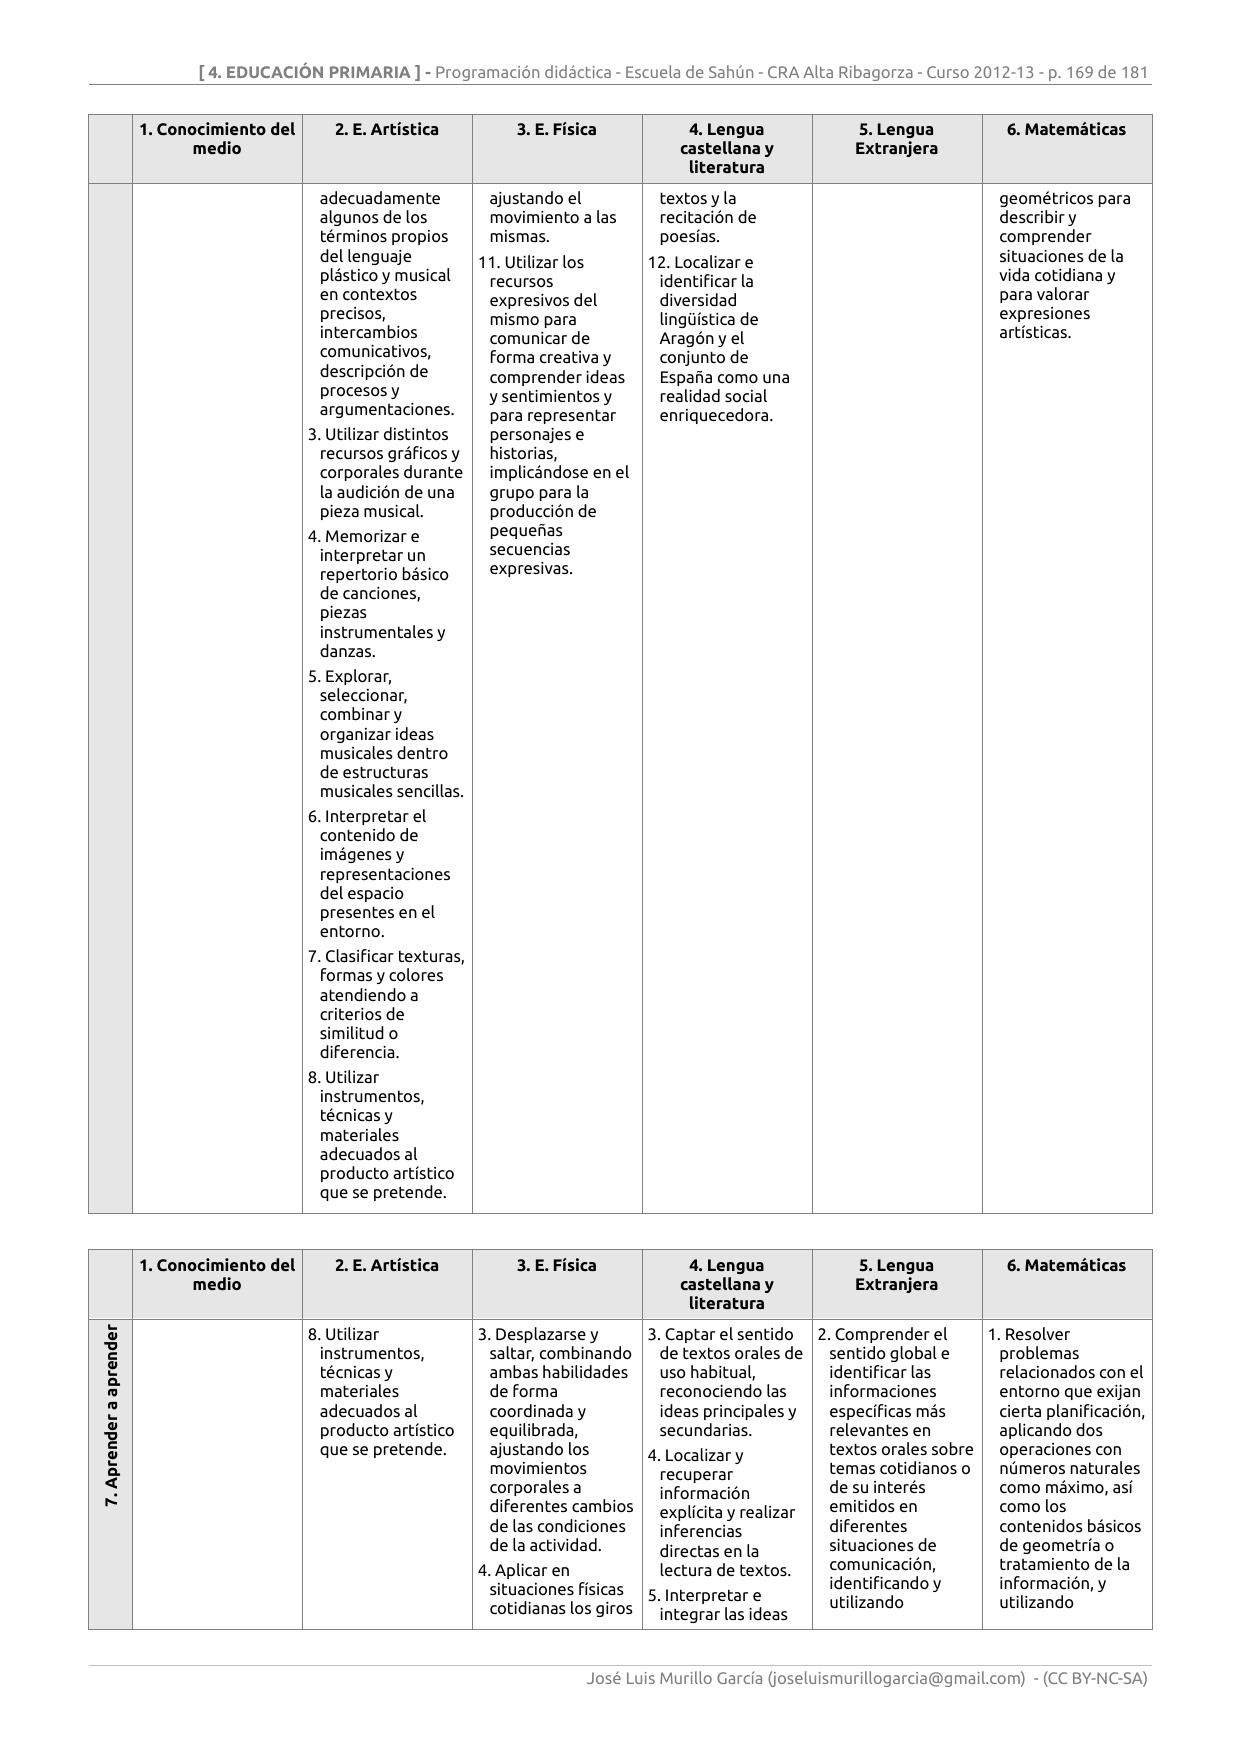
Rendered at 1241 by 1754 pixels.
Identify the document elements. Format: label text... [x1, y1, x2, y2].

table_header [89, 1250, 132, 1318]
table_cell textos y la recitación de poesías. 12. Localizar e identificar la diversidad lingüística de Aragón y el conjunto de España como una realidad social enriquecedora. [643, 184, 812, 1213]
table_header 5. Lengua Extranjera [813, 115, 982, 183]
table_header 2. E. Artística [303, 115, 472, 183]
table_header 2. E. Artística [303, 1250, 472, 1318]
table_cell 2. Comprender el sentido global e identificar las informaciones específicas más relevantes en textos orales sobre temas cotidianos o de su interés emitidos en diferentes situaciones de comunicación, identificando y utilizando [813, 1320, 982, 1629]
table_header 3. E. Física [473, 115, 642, 183]
table_cell 1. Resolver problemas relacionados con el entorno que exijan cierta planificación, aplicando dos operaciones con números naturales como máximo, así como los contenidos básicos de geometría o tratamiento de la información, y utilizando [983, 1320, 1152, 1629]
table_cell adecuadamente algunos de los términos propios del lenguaje plástico y musical en contextos precisos, intercambios comunicativos, descripción de procesos y argumentaciones. 3. Utilizar distintos recursos gráficos y corporales durante la audición de una pieza musical. 4. Memorizar e interpretar un repertorio básico de canciones, piezas instrumentales y danzas. 5. Explorar, seleccionar, combinar y organizar ideas musicales dentro de estructuras musicales sencillas. 6. Interpretar el contenido de imágenes y representaciones del espacio presentes en el entorno. 7. Clasificar texturas, formas y colores atendiendo a criterios de similitud o diferencia. 8. Utilizar instrumentos, técnicas y materiales adecuados al producto artístico que se pretende. [303, 184, 472, 1213]
table_cell [133, 184, 302, 1213]
table_header 4. Lengua castellana y literatura [643, 1250, 812, 1318]
table_header 1. Conocimiento del medio [133, 115, 302, 183]
table_cell 3. Captar el sentido de textos orales de uso habitual, reconociendo las ideas principales y secundarias. 4. Localizar y recuperar información explícita y realizar inferencias directas en la lectura de textos. 5. Interpretar e integrar las ideas [643, 1320, 812, 1629]
table_header [89, 115, 132, 183]
table_cell [813, 184, 982, 1213]
table_cell 7. Aprender a aprender [89, 1320, 132, 1629]
table_header 5. Lengua Extranjera [813, 1250, 982, 1318]
table_header 6. Matemáticas [983, 115, 1152, 183]
table_cell geométricos para describir y comprender situaciones de la vida cotidiana y para valorar expresiones artísticas. [983, 184, 1152, 1213]
table_header 4. Lengua castellana y literatura [643, 115, 812, 183]
table_cell [133, 1320, 302, 1629]
table_cell [89, 184, 132, 1213]
table_header 6. Matemáticas [983, 1250, 1152, 1318]
table_cell 3. Desplazarse y saltar, combinando ambas habilidades de forma coordinada y equilibrada, ajustando los movimientos corporales a diferentes cambios de las condiciones de la actividad. 4. Aplicar en situaciones físicas cotidianas los giros [473, 1320, 642, 1629]
table_header 1. Conocimiento del medio [133, 1250, 302, 1318]
table_cell ajustando el movimiento a las mismas. 11. Utilizar los recursos expresivos del mismo para comunicar de forma creativa y comprender ideas y sentimientos y para representar personajes e historias, implicándose en el grupo para la producción de pequeñas secuencias expresivas. [473, 184, 642, 1213]
table_cell 8. Utilizar instrumentos, técnicas y materiales adecuados al producto artístico que se pretende. [303, 1320, 472, 1629]
table_header 3. E. Física [473, 1250, 642, 1318]
